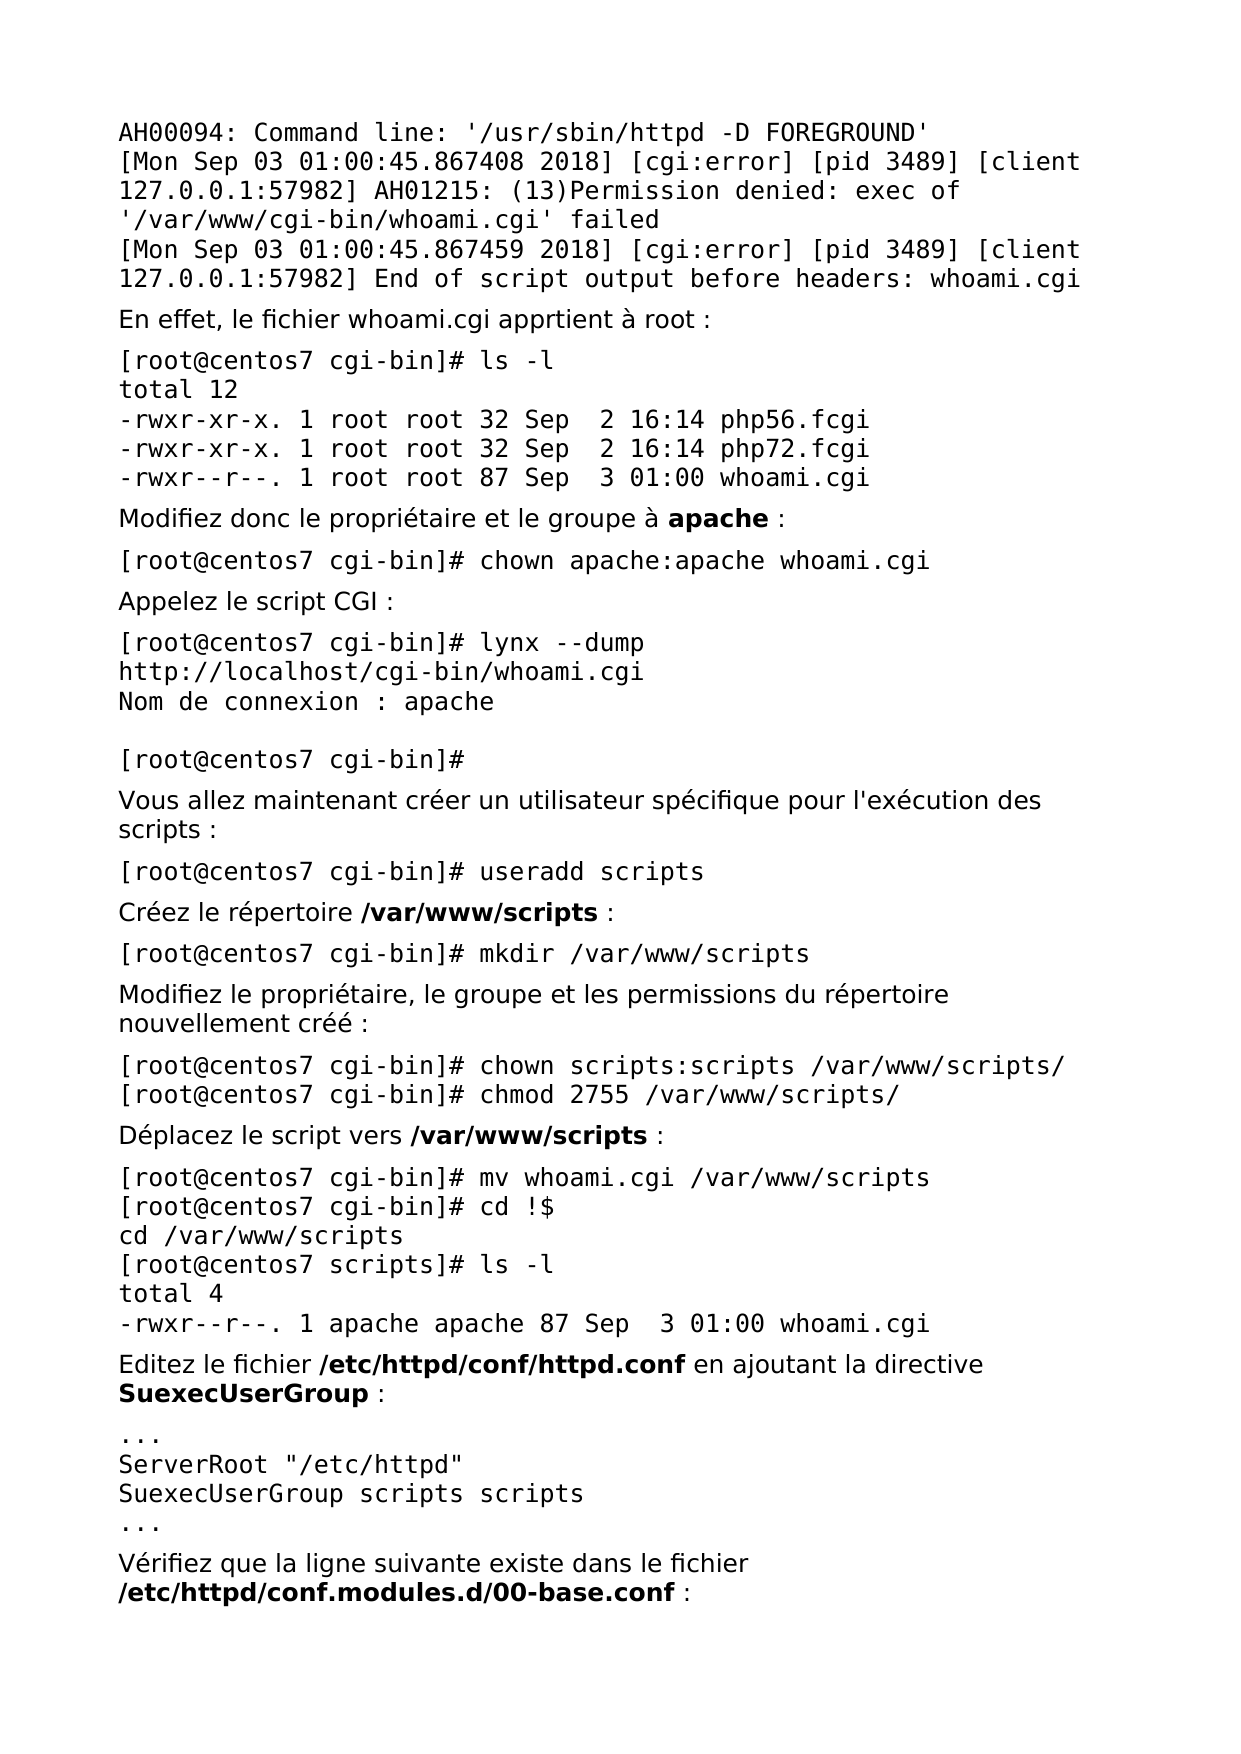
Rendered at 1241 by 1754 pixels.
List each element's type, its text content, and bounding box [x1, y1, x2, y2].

text Vous allez maintenant créer un utilisateur spécifique pour l'exécution des scripts : [118, 786, 1122, 844]
text Editez le fichier /etc/httpd/conf/httpd.conf en ajoutant la directive SuexecUserGroup : [118, 1350, 1122, 1408]
text [root@centos7 cgi-bin]# lynx --dump http://localhost/cgi-bin/whoami.cgi Nom de connexion : apache [root@centos7 cgi-bin]# [118, 628, 1122, 774]
text [root@centos7 cgi-bin]# useradd scripts [118, 857, 1122, 886]
text [root@centos7 cgi-bin]# chown scripts:scripts /var/www/scripts/ [root@centos7 cgi-bin]# chmod 2755 /var/www/scripts/ [118, 1051, 1122, 1109]
text Déplacez le script vers /var/www/scripts : [118, 1121, 1122, 1151]
text Créez le répertoire /var/www/scripts : [118, 898, 1122, 927]
text [root@centos7 cgi-bin]# mv whoami.cgi /var/www/scripts [root@centos7 cgi-bin]# cd !$ cd /var/www/scripts [root@centos7 scripts]# ls -l total 4 -rwxr--r--. 1 apache apache 87 Sep 3 01:00 whoami.cgi [118, 1163, 1122, 1338]
text Modifiez donc le propriétaire et le groupe à apache : [118, 504, 1122, 533]
text ... ServerRoot "/etc/httpd" SuexecUserGroup scripts scripts ... [118, 1421, 1122, 1537]
text [root@centos7 cgi-bin]# chown apache:apache whoami.cgi [118, 546, 1122, 575]
text Appelez le script CGI : [118, 587, 1122, 616]
text [root@centos7 cgi-bin]# ls -l total 12 -rwxr-xr-x. 1 root root 32 Sep 2 16:14 php56.fcgi -rwxr-xr-x. 1 root root 32 Sep 2 16:14 php72.fcgi -rwxr--r--. 1 root root 87 Sep 3 01:00 whoami.cgi [118, 347, 1122, 492]
text AH00094: Command line: '/usr/sbin/httpd -D FOREGROUND' [Mon Sep 03 01:00:45.867408 2018] [cgi:error] [pid 3489] [client 127.0.0.1:57982] AH01215: (13)Permission denied: exec of '/var/www/cgi-bin/whoami.cgi' failed [Mon Sep 03 01:00:45.867459 2018] [cgi:error] [pid 3489] [client 127.0.0.1:57982] End of script output before headers: whoami.cgi [118, 118, 1122, 293]
text Modifiez le propriétaire, le groupe et les permissions du répertoire nouvellement créé : [118, 980, 1122, 1039]
text En effet, le fichier whoami.cgi apprtient à root : [118, 305, 1122, 334]
text [root@centos7 cgi-bin]# mkdir /var/www/scripts [118, 939, 1122, 969]
text Vérifiez que la ligne suivante existe dans le fichier /etc/httpd/conf.modules.d/00-base.conf : [118, 1549, 1122, 1607]
